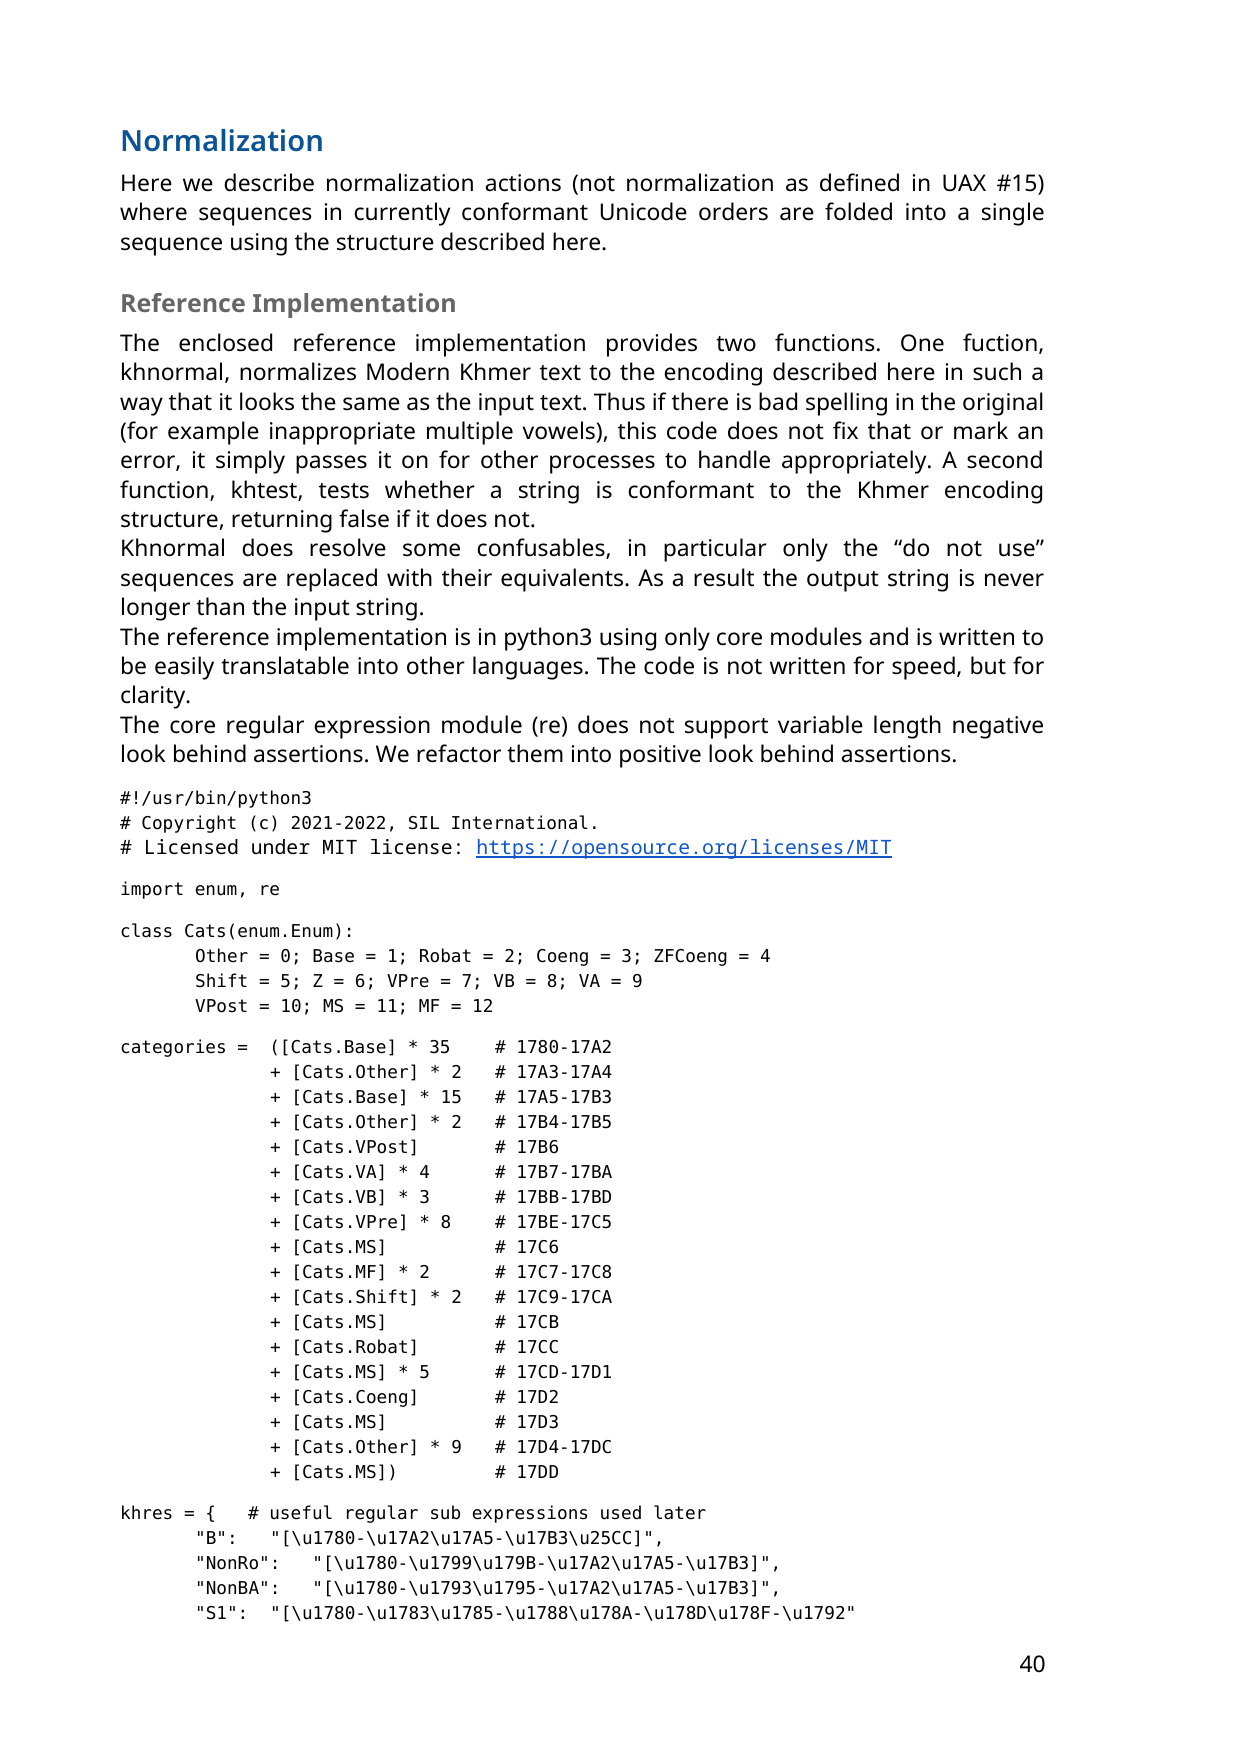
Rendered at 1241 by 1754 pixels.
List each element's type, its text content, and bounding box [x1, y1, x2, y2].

text import enum, re [120, 876, 1046, 901]
text The enclosed reference implementation provides two functions. One fuction, khnormal, normalizes Modern Khmer text to the encoding described here in such a way that it looks the same as the input text. Thus if there is bad spelling in the original (for example inappropriate multiple vowels), this code does not fix that or mark an error, it simply passes it on for other processes to handle appropriately. A second function, khtest, tests whether a string is conformant to the Khmer encoding structure, returning false if it does not. [120, 328, 1046, 533]
subtitle Normalization [120, 120, 1046, 160]
text #!/usr/bin/python3 # Copyright (c) 2021-2022, SIL International. # Licensed under MIT license: https://opensource.org/licenses/MIT [120, 784, 1046, 859]
text Khnormal does resolve some confusables, in particular only the “do not use” sequences are replaced with their equivalents. As a result the output string is never longer than the input string. [120, 533, 1046, 621]
subtitle Reference Implementation [120, 285, 1046, 319]
text class Cats(enum.Enum): Other = 0; Base = 1; Robat = 2; Coeng = 3; ZFCoeng = 4 Shift = 5; Z = 6; VPre = 7; VB = 8; VA = 9 VPost = 10; MS = 11; MF = 12 [120, 917, 1046, 1017]
text khres = { # useful regular sub expressions used later "B": "[\u1780-\u17A2\u17A5-\u17B3\u25CC]", "NonRo": "[\u1780-\u1799\u179B-\u17A2\u17A5-\u17B3]", "NonBA": "[\u1780-\u1793\u1795-\u17A2\u17A5-\u17B3]", "S1": "[\u1780-\u1783\u1785-\u1788\u178A-\u178D\u178F-\u1792" [120, 1499, 1046, 1624]
text Here we describe normalization actions (not normalization as defined in UAX #15) where sequences in currently conformant Unicode orders are folded into a single sequence using the structure described here. [120, 168, 1046, 256]
text categories = ([Cats.Base] * 35 # 1780-17A2 + [Cats.Other] * 2 # 17A3-17A4 + [Cats.Base] * 15 # 17A5-17B3 + [Cats.Other] * 2 # 17B4-17B5 + [Cats.VPost] # 17B6 + [Cats.VA] * 4 # 17B7-17BA + [Cats.VB] * 3 # 17BB-17BD + [Cats.VPre] * 8 # 17BE-17C5 + [Cats.MS] # 17C6 + [Cats.MF] * 2 # 17C7-17C8 + [Cats.Shift] * 2 # 17C9-17CA + [Cats.MS] # 17CB + [Cats.Robat] # 17CC + [Cats.MS] * 5 # 17CD-17D1 + [Cats.Coeng] # 17D2 + [Cats.MS] # 17D3 + [Cats.Other] * 9 # 17D4-17DC + [Cats.MS]) # 17DD [120, 1033, 1046, 1483]
text The core regular expression module (re) does not support variable length negative look behind assertions. We refactor them into positive look behind assertions. [120, 709, 1046, 768]
text The reference implementation is in python3 using only core modules and is written to be easily translatable into other languages. The code is not written for speed, but for clarity. [120, 621, 1046, 709]
